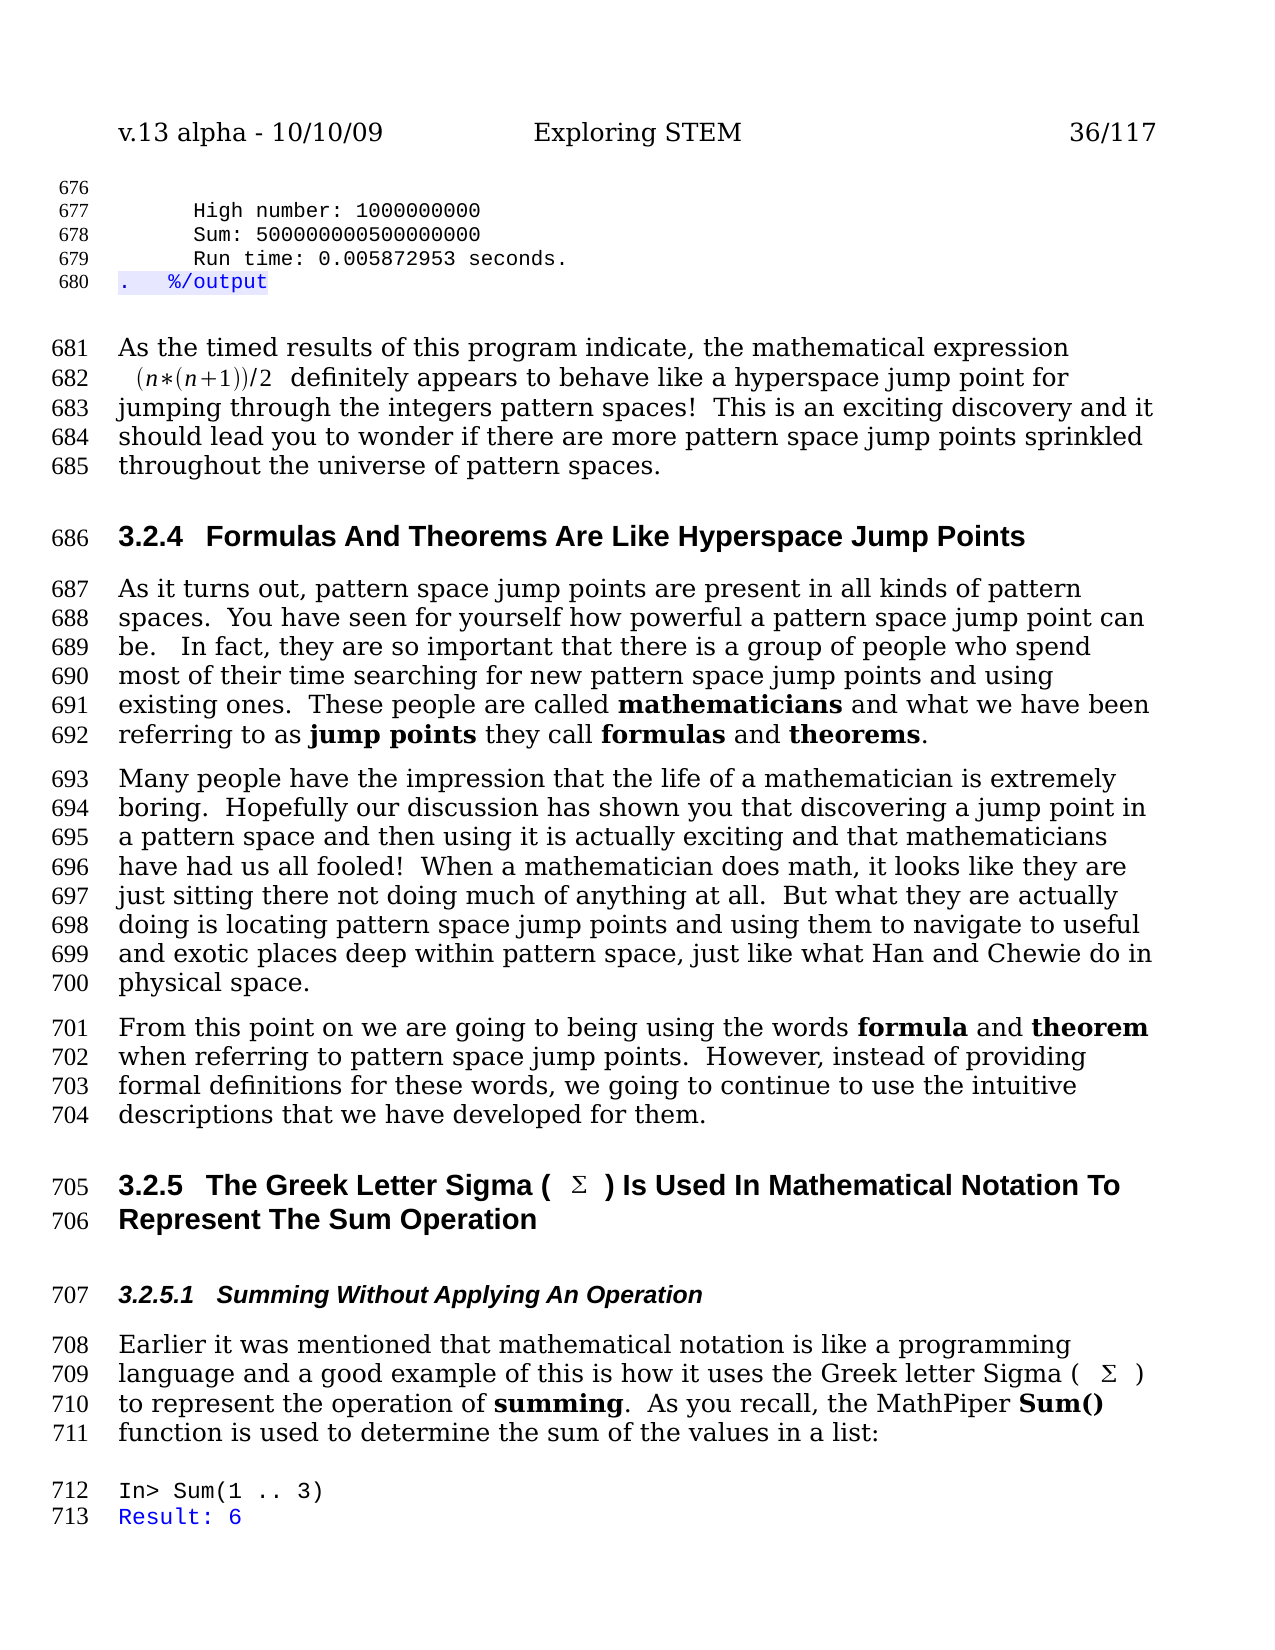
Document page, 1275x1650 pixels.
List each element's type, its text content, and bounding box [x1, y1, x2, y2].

text . %/output [118, 271, 1157, 295]
text In> Sum(1 .. 3) [118, 1479, 1157, 1505]
subtitle The Greek Letter Sigma () Is Used In Mathematical Notation To Represent The Sum Operation [118, 1168, 1157, 1236]
text As the timed results of this program indicate, the mathematical expressiondefinitely appears to behave like a hyperspace jump point for jumping through the integers pattern spaces! This is an exciting discovery and it should lead you to wonder if there are more pattern space jump points sprinkled throughout the universe of pattern spaces. [118, 333, 1157, 480]
text Many people have the impression that the life of a mathematician is extremely boring. Hopefully our discussion has shown you that discovering a jump point in a pattern space and then using it is actually exciting and that mathematicians have had us all fooled! When a mathematician does math, it looks like they are just sitting there not doing much of anything at all. But what they are actually doing is locating pattern space jump points and using them to navigate to useful and exotic places deep within pattern space, just like what Han and Chewie do in physical space. [118, 764, 1157, 997]
text As it turns out, pattern space jump points are present in all kinds of pattern spaces. You have seen for yourself how powerful a pattern space jump point can be. In fact, they are so important that there is a group of people who spend most of their time searching for new pattern space jump points and using existing ones. These people are called mathematicians and what we have been referring to as jump points they call formulas and theorems. [118, 574, 1157, 749]
text From this point on we are going to being using the words formula and theorem when referring to pattern space jump points. However, instead of providing formal definitions for these words, we going to continue to use the intuitive descriptions that we have developed for them. [118, 1012, 1157, 1129]
text Run time: 0.005872953 seconds. [118, 248, 1157, 271]
text Result: 6 [118, 1505, 1157, 1531]
text Sum: 500000000500000000 [118, 224, 1157, 248]
text Earlier it was mentioned that mathematical notation is like a programming language and a good example of this is how it uses the Greek letter Sigma () to represent the operation of summing. As you recall, the MathPiper Sum() function is used to determine the sum of the values in a list: [118, 1330, 1157, 1447]
text High number: 1000000000 [118, 200, 1157, 224]
subtitle Summing Without Applying An Operation [118, 1281, 1157, 1309]
subtitle Formulas And Theorems Are Like Hyperspace Jump Points [118, 519, 1157, 553]
